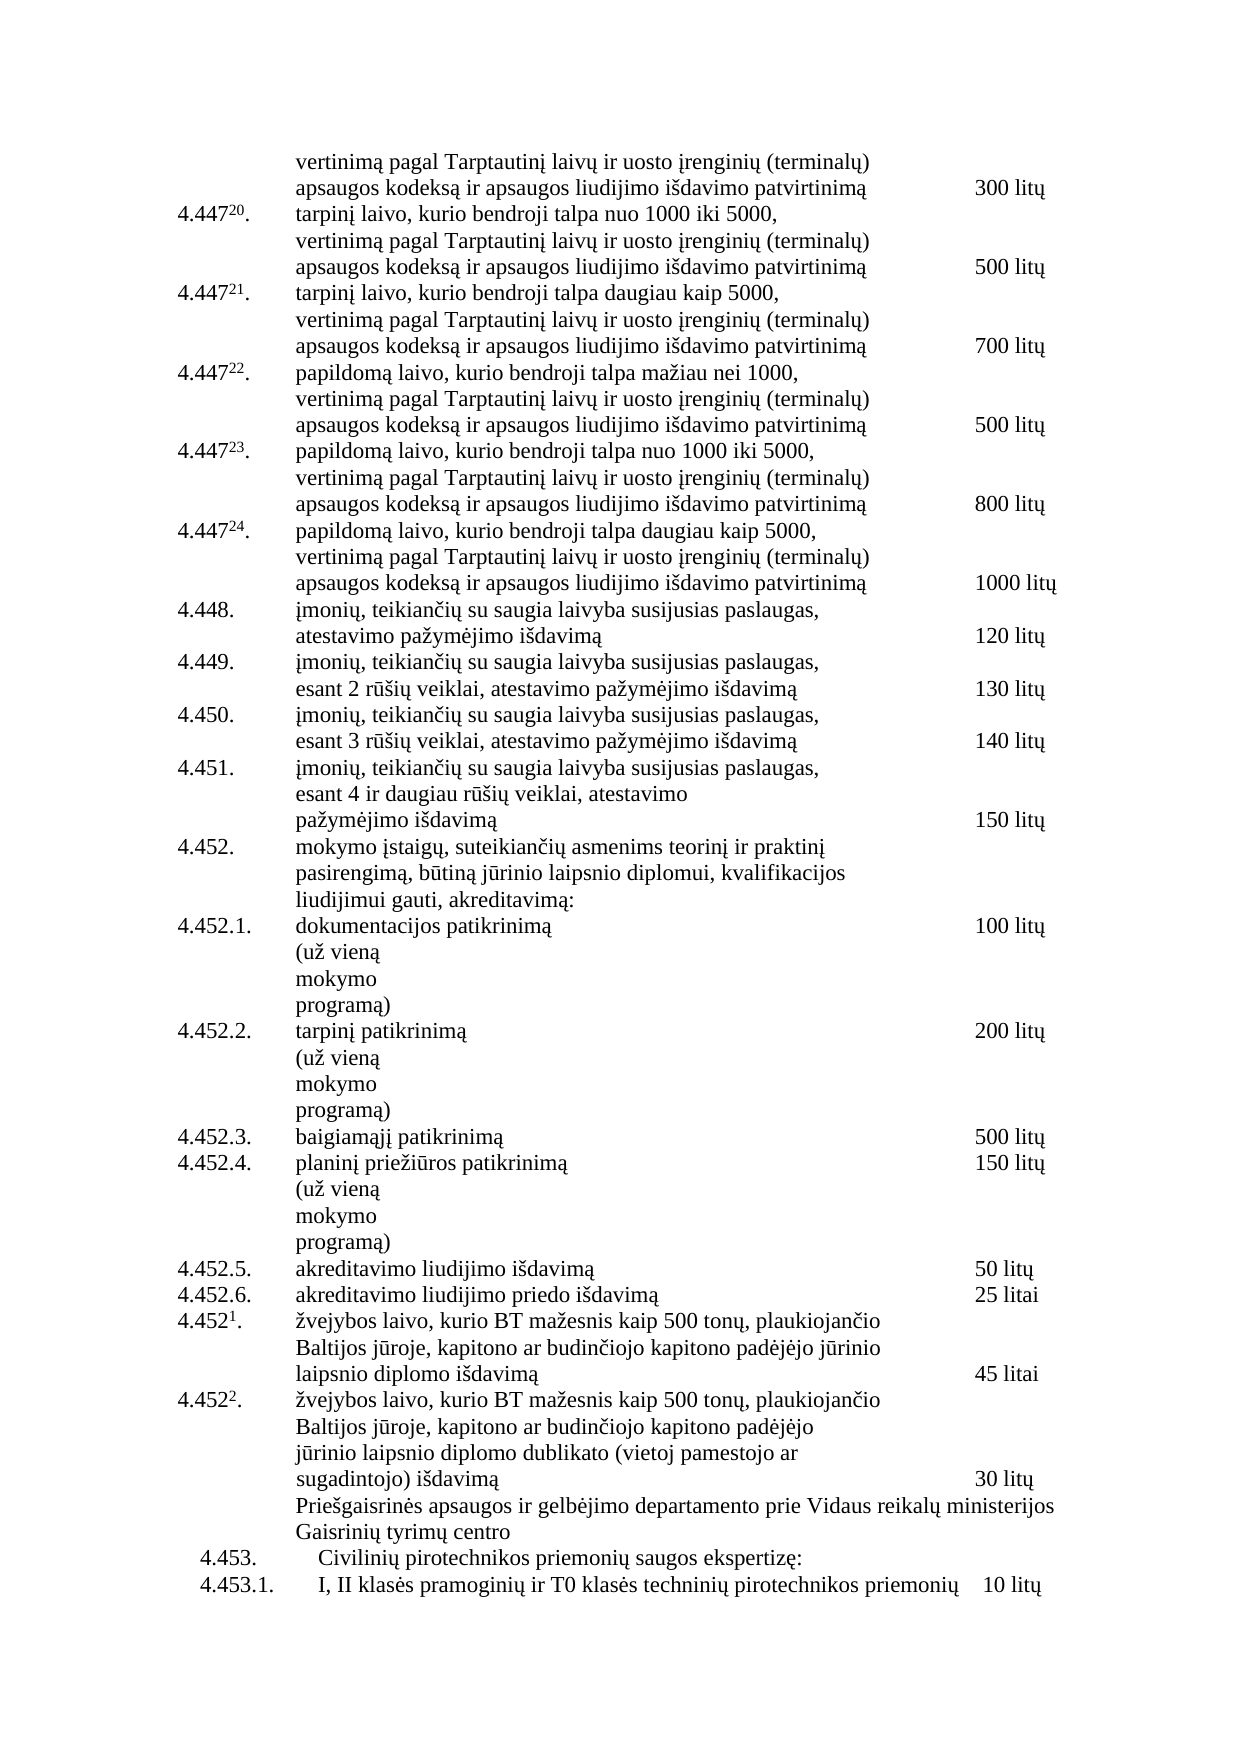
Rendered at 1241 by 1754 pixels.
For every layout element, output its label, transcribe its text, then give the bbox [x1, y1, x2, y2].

table_cell I, II klasės pramoginių ir T0 klasės techninių pirotechnikos priemonių [307, 1571, 971, 1597]
text pasirengimą, būtiną jūrinio laipsnio diplomui, kvalifikacijos [177, 859, 1122, 886]
text sugadintojo) išdavimą 30 litų [296, 1465, 1122, 1492]
text 4.4522. žvejybos laivo, kurio BT mažesnis kaip 500 tonų, plaukiojančio [177, 1386, 1122, 1413]
text mokymo [177, 965, 1122, 991]
text laipsnio diplomo išdavimą 45 litai [177, 1360, 1122, 1386]
text 4.44721. tarpinį laivo, kurio bendroji talpa daugiau kaip 5000, [177, 279, 1122, 306]
text 4.452. mokymo įstaigų, suteikiančių asmenims teorinį ir praktinį [177, 833, 1122, 859]
text 4.452.5. akreditavimo liudijimo išdavimą 50 litų [177, 1254, 1122, 1281]
text mokymo [177, 1202, 1122, 1228]
text 4.452.6. akreditavimo liudijimo priedo išdavimą 25 litai [177, 1281, 1122, 1307]
text esant 3 rūšių veiklai, atestavimo pažymėjimo išdavimą 140 litų [177, 727, 1122, 754]
table_header Civilinių pirotechnikos priemonių saugos ekspertizę: [307, 1545, 971, 1571]
text apsaugos kodeksą ir apsaugos liudijimo išdavimo patvirtinimą 1000 litų [295, 569, 1122, 596]
text vertinimą pagal Tarptautinį laivų ir uosto įrenginių (terminalų) [295, 385, 1122, 411]
text apsaugos kodeksą ir apsaugos liudijimo išdavimo patvirtinimą 500 litų [295, 411, 1122, 438]
text 4.452.1. dokumentacijos patikrinimą 100 litų [177, 912, 1122, 938]
text esant 2 rūšių veiklai, atestavimo pažymėjimo išdavimą 130 litų [177, 675, 1122, 701]
text liudijimui gauti, akreditavimą: [177, 886, 1122, 912]
text 4.44722. papildomą laivo, kurio bendroji talpa mažiau nei 1000, [177, 358, 1122, 385]
text vertinimą pagal Tarptautinį laivų ir uosto įrenginių (terminalų) [295, 227, 1122, 253]
text mokymo [177, 1070, 1122, 1096]
text esant 4 ir daugiau rūšių veiklai, atestavimo [177, 780, 1122, 807]
text Priešgaisrinės apsaugos ir gelbėjimo departamento prie Vidaus reikalų ministerijos [177, 1492, 1122, 1518]
text programą) [177, 1228, 1122, 1254]
text (už vieną [177, 1044, 1122, 1070]
text 4.452.4. planinį priežiūros patikrinimą 150 litų [177, 1149, 1122, 1176]
text (už vieną [177, 938, 1122, 965]
text Baltijos jūroje, kapitono ar budinčiojo kapitono padėjėjo [177, 1413, 1122, 1439]
table_header 4.453. [189, 1545, 307, 1571]
table_cell 10 litų [971, 1571, 1144, 1597]
text 4.450. įmonių, teikiančių su saugia laivyba susijusias paslaugas, [177, 701, 1122, 727]
text 4.449. įmonių, teikiančių su saugia laivyba susijusias paslaugas, [177, 648, 1122, 675]
text jūrinio laipsnio diplomo dublikato (vietoj pamestojo ar [177, 1439, 1122, 1465]
text Baltijos jūroje, kapitono ar budinčiojo kapitono padėjėjo jūrinio [177, 1334, 1122, 1360]
text 4.4521. žvejybos laivo, kurio BT mažesnis kaip 500 tonų, plaukiojančio [177, 1307, 1122, 1334]
text atestavimo pažymėjimo išdavimą 120 litų [177, 622, 1122, 648]
text programą) [177, 1096, 1122, 1123]
table_cell 4.453.1. [189, 1571, 307, 1597]
text 4.44724. papildomą laivo, kurio bendroji talpa daugiau kaip 5000, [177, 517, 1122, 543]
text apsaugos kodeksą ir apsaugos liudijimo išdavimo patvirtinimą 800 litų [295, 490, 1122, 517]
text Gaisrinių tyrimų centro [177, 1518, 1122, 1544]
text 4.44723. papildomą laivo, kurio bendroji talpa nuo 1000 iki 5000, [177, 438, 1122, 464]
text vertinimą pagal Tarptautinį laivų ir uosto įrenginių (terminalų) [295, 464, 1122, 490]
text 4.448. įmonių, teikiančių su saugia laivyba susijusias paslaugas, [177, 596, 1122, 622]
text 4.451. įmonių, teikiančių su saugia laivyba susijusias paslaugas, [177, 754, 1122, 780]
text programą) [177, 991, 1122, 1017]
text (už vieną [177, 1176, 1122, 1202]
table_header [971, 1545, 1144, 1571]
text apsaugos kodeksą ir apsaugos liudijimo išdavimo patvirtinimą 300 litų [295, 174, 1122, 200]
text apsaugos kodeksą ir apsaugos liudijimo išdavimo patvirtinimą 700 litų [295, 332, 1122, 358]
text vertinimą pagal Tarptautinį laivų ir uosto įrenginių (terminalų) [295, 543, 1122, 569]
text vertinimą pagal Tarptautinį laivų ir uosto įrenginių (terminalų) [295, 306, 1122, 332]
text vertinimą pagal Tarptautinį laivų ir uosto įrenginių (terminalų) [295, 148, 1122, 174]
text pažymėjimo išdavimą 150 litų [177, 807, 1122, 833]
text 4.44720. tarpinį laivo, kurio bendroji talpa nuo 1000 iki 5000, [177, 200, 1122, 227]
text apsaugos kodeksą ir apsaugos liudijimo išdavimo patvirtinimą 500 litų [295, 253, 1122, 279]
text 4.452.2. tarpinį patikrinimą 200 litų [177, 1017, 1122, 1044]
text 4.452.3. baigiamąjį patikrinimą 500 litų [177, 1123, 1122, 1149]
